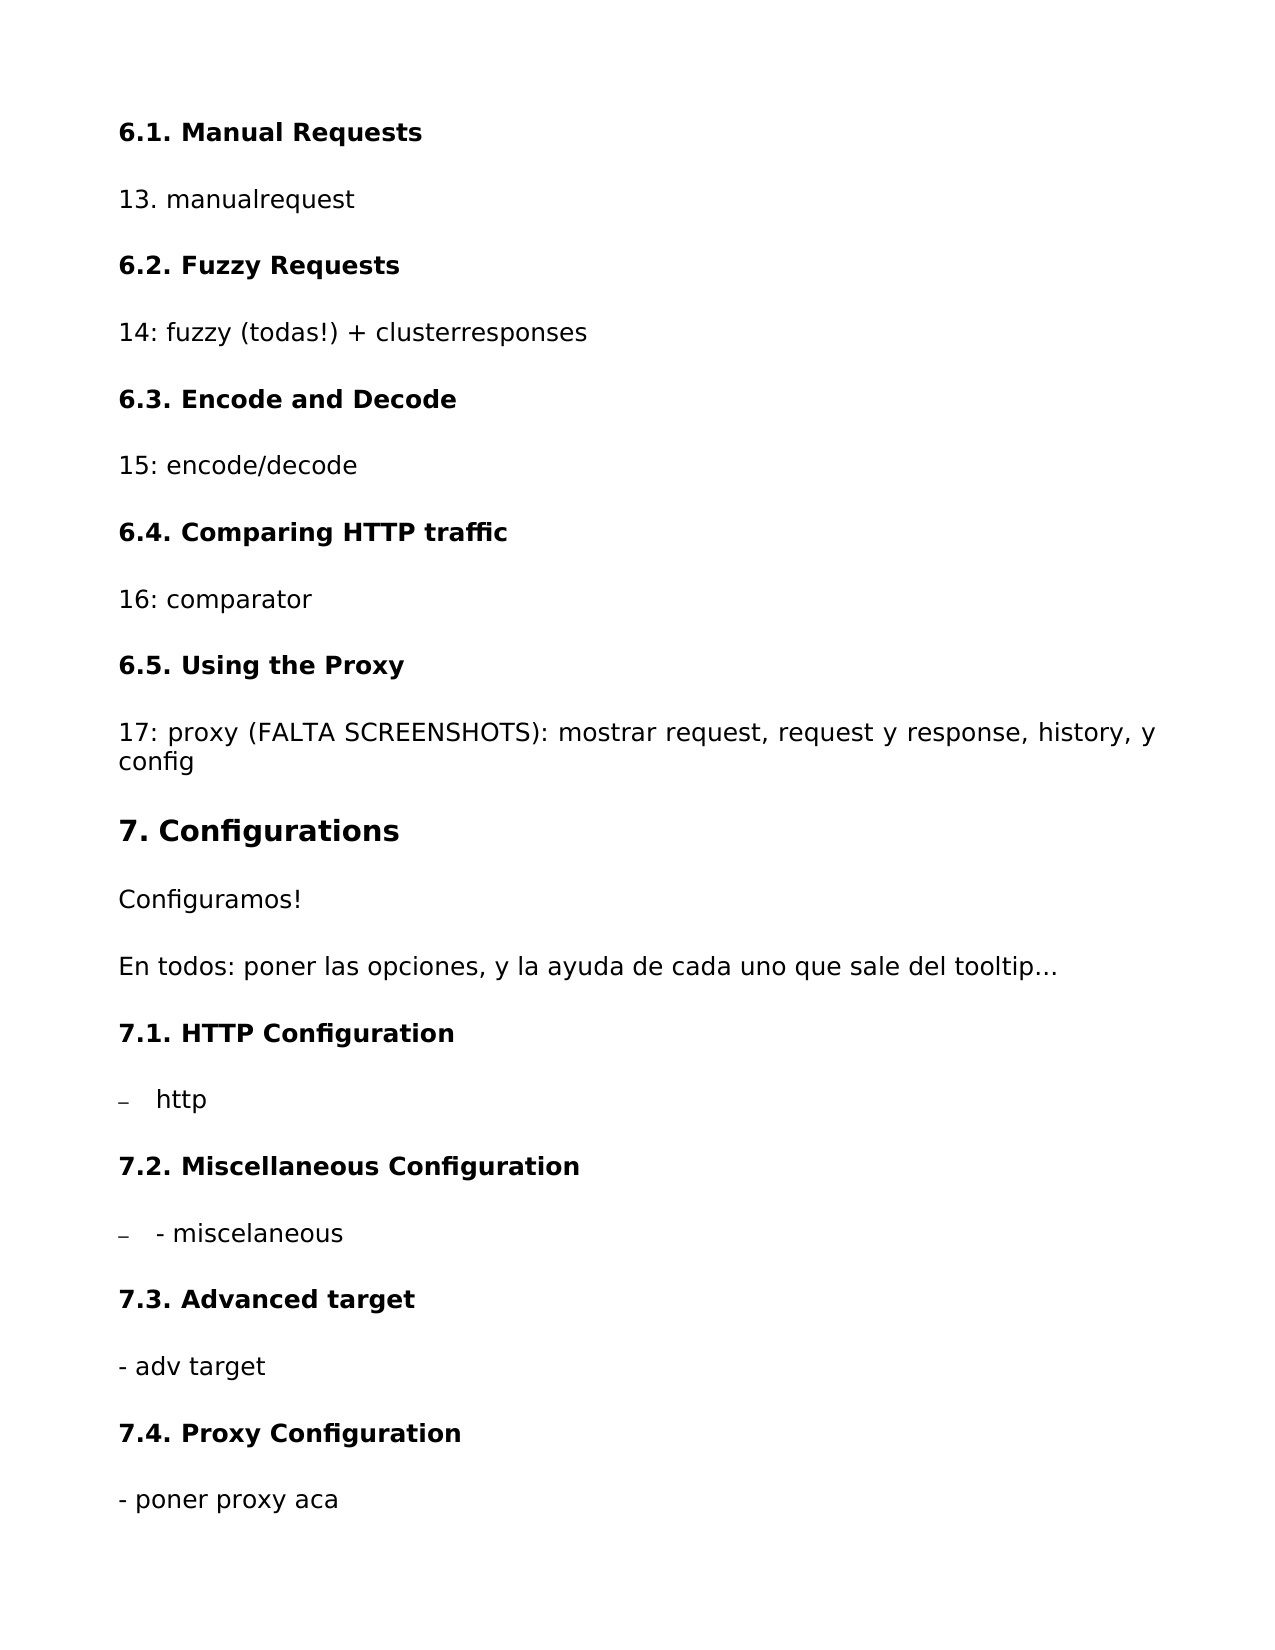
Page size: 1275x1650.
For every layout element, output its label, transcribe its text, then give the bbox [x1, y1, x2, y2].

text 15: encode/decode [118, 451, 1157, 481]
subtitle Fuzzy Requests [118, 251, 1157, 281]
subtitle Manual Requests [118, 118, 1157, 147]
subtitle Using the Proxy [118, 651, 1157, 681]
text 17: proxy (FALTA SCREENSHOTS): mostrar request, request y response, history, y config [118, 718, 1157, 776]
list http [118, 1085, 1157, 1114]
text 16: comparator [118, 585, 1157, 614]
text En todos: poner las opciones, y la ayuda de cada uno que sale del tooltip... [118, 952, 1157, 981]
subtitle Configurations [118, 814, 1157, 848]
text - poner proxy aca [118, 1485, 1157, 1514]
text 14: fuzzy (todas!) + clusterresponses [118, 318, 1157, 347]
subtitle Proxy Configuration [118, 1419, 1157, 1448]
subtitle Comparing HTTP traffic [118, 518, 1157, 547]
subtitle Miscellaneous Configuration [118, 1152, 1157, 1181]
text Configuramos! [118, 885, 1157, 914]
subtitle Advanced target [118, 1285, 1157, 1314]
text 13. manualrequest [118, 185, 1157, 214]
subtitle Encode and Decode [118, 385, 1157, 414]
text - adv target [118, 1352, 1157, 1381]
list - miscelaneous [118, 1219, 1157, 1248]
subtitle HTTP Configuration [118, 1019, 1157, 1048]
